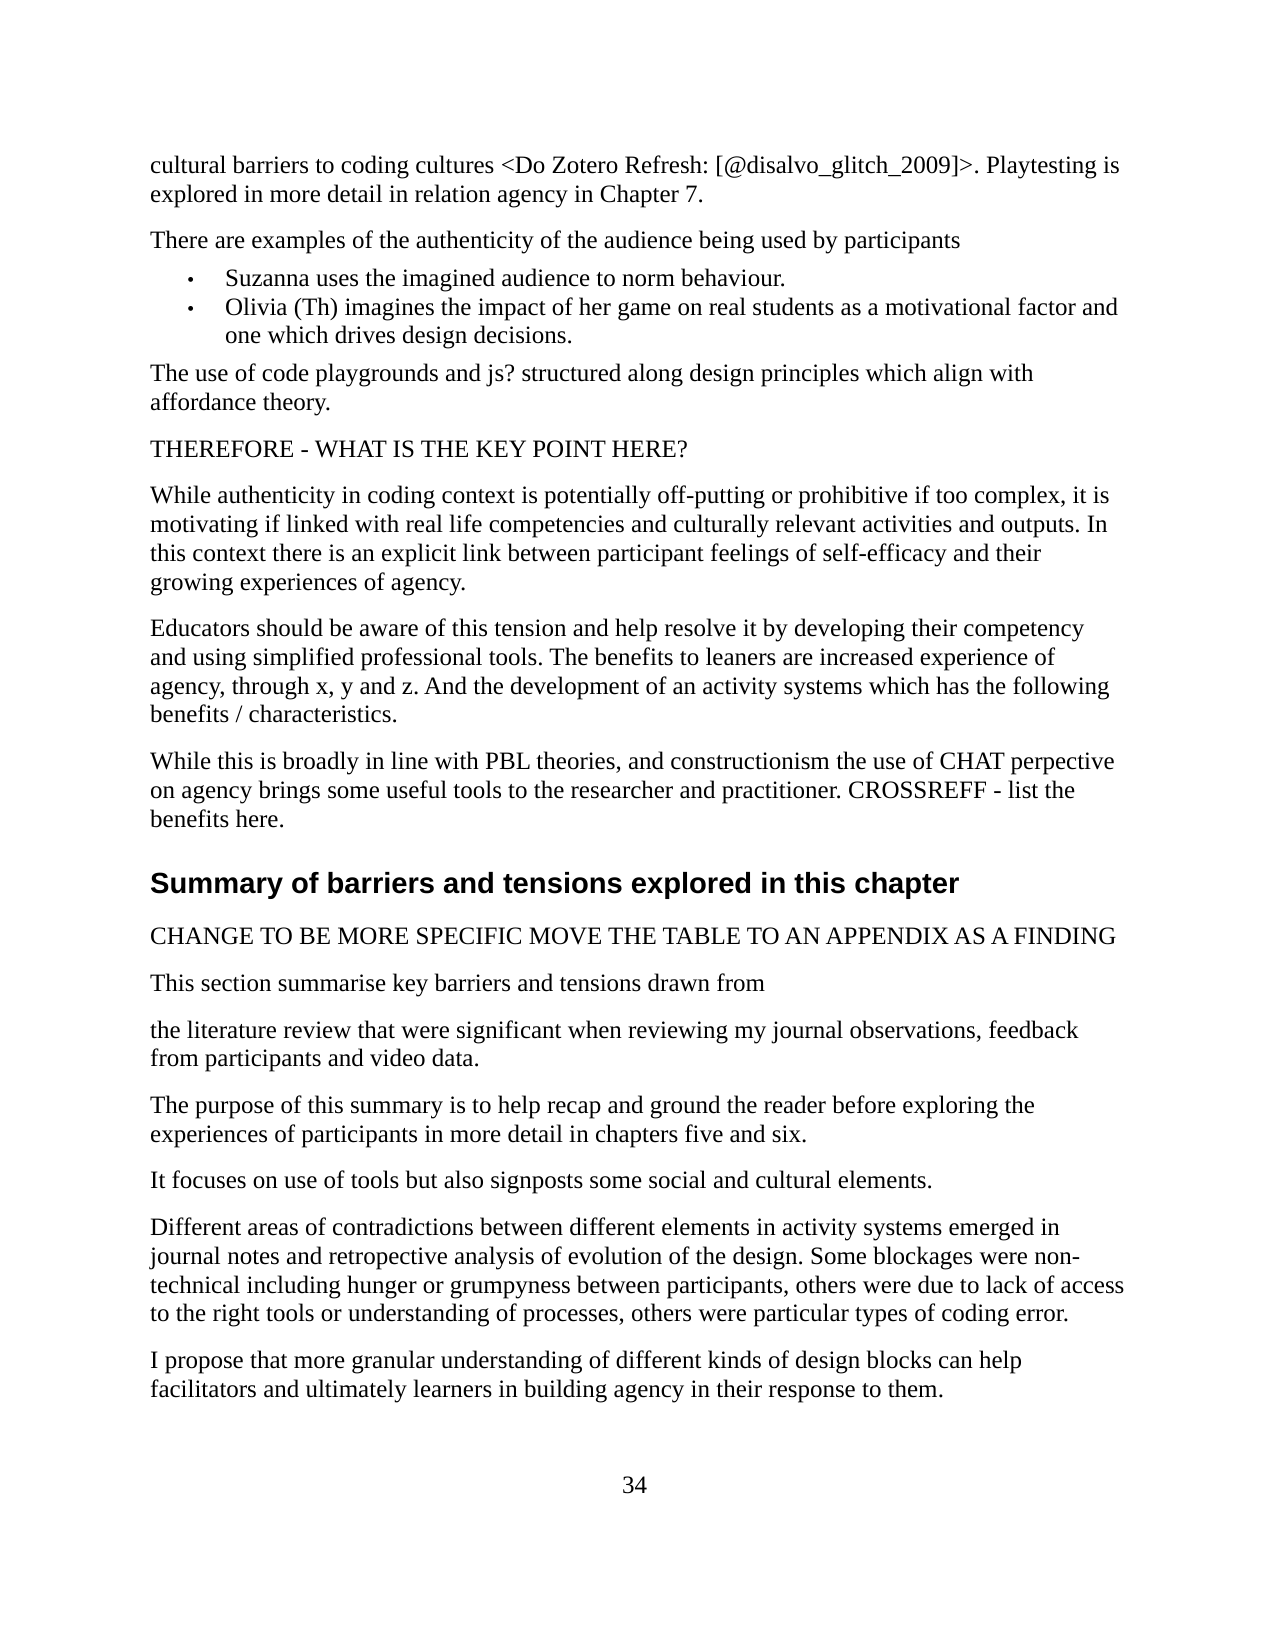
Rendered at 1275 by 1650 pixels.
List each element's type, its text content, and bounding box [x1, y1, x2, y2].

subtitle Summary of barriers and tensions explored in this chapter [150, 866, 1125, 900]
list Suzanna uses the imagined audience to norm behaviour. [187, 263, 1125, 292]
text The use of code playgrounds and js? structured along design principles which align with affordance theory. [150, 358, 1125, 416]
text cultural barriers to coding cultures <Do Zotero Refresh: [@disalvo_glitch_2009]>. Playtesting is explored in more detail in relation agency in Chapter 7. [150, 150, 1125, 207]
text While this is broadly in line with PBL theories, and constructionism the use of CHAT perpective on agency brings some useful tools to the researcher and practitioner. CROSSREFF - list the benefits here. [150, 746, 1125, 832]
text The purpose of this summary is to help recap and ground the reader before exploring the experiences of participants in more detail in chapters five and six. [150, 1090, 1125, 1148]
text It focuses on use of tools but also signposts some social and cultural elements. [150, 1166, 1125, 1194]
text This section summarise key barriers and tensions drawn from [150, 968, 1125, 997]
text THEREFORE - WHAT IS THE KEY POINT HERE? [150, 434, 1125, 462]
text I propose that more granular understanding of different kinds of design blocks can help facilitators and ultimately learners in building agency in their response to them. [150, 1345, 1125, 1403]
text Different areas of contradictions between different elements in activity systems emerged in journal notes and retropective analysis of evolution of the design. Some blockages were non-technical including hunger or grumpyness between participants, others were due to lack of access to the right tools or understanding of processes, others were particular types of coding error. [150, 1212, 1125, 1327]
list Olivia (Th) imagines the impact of her game on real students as a motivational factor and one which drives design decisions. [187, 292, 1125, 349]
text Educators should be aware of this tension and help resolve it by developing their competency and using simplified professional tools. The benefits to leaners are increased experience of agency, through x, y and z. And the development of an activity systems which has the following benefits / characteristics. [150, 613, 1125, 728]
text the literature review that were significant when reviewing my journal observations, feedback from participants and video data. [150, 1015, 1125, 1072]
text While authenticity in coding context is potentially off-putting or prohibitive if too complex, it is motivating if linked with real life competencies and culturally relevant activities and outputs. In this context there is an explicit link between participant feelings of self-efficacy and their growing experiences of agency. [150, 480, 1125, 595]
text CHANGE TO BE MORE SPECIFIC MOVE THE TABLE TO AN APPENDIX AS A FINDING [150, 921, 1125, 950]
text There are examples of the authenticity of the audience being used by participants [150, 225, 1125, 254]
